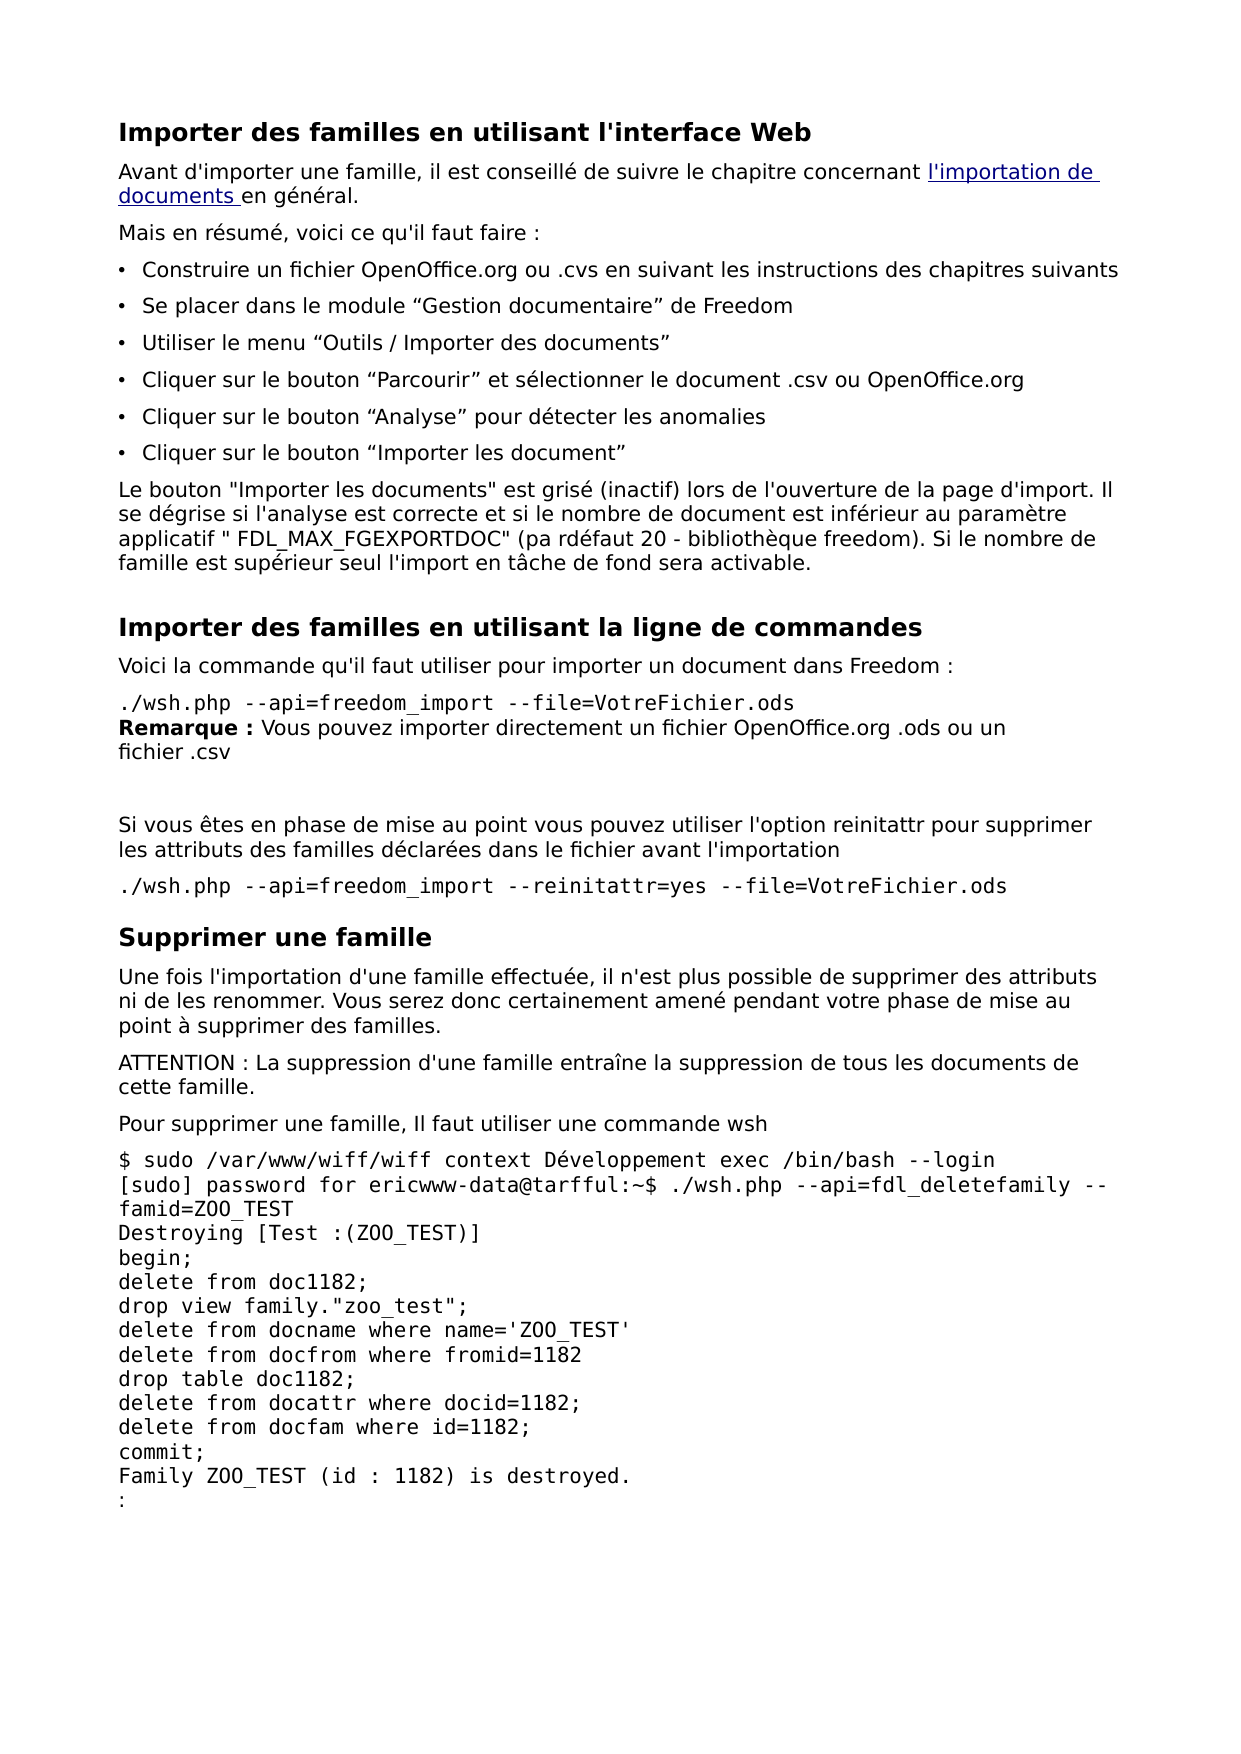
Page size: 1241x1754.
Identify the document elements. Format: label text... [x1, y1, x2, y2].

list Cliquer sur le bouton “Parcourir” et sélectionner le document .csv ou OpenOffice.org [118, 368, 1122, 392]
text drop table doc1182; [118, 1367, 1122, 1391]
subtitle Importer des familles en utilisant la ligne de commandes [118, 613, 1122, 642]
text Si vous êtes en phase de mise au point vous pouvez utiliser l'option reinitattr pour supprimer les attributs des familles déclarées dans le fichier avant l'importation [118, 813, 1122, 862]
text delete from docfrom where fromid=1182 [118, 1343, 1122, 1367]
text drop view family."zoo_test"; [118, 1294, 1122, 1318]
text : [118, 1488, 1122, 1512]
subtitle Importer des familles en utilisant l'interface Web [118, 118, 1122, 147]
text Voici la commande qu'il faut utiliser pour importer un document dans Freedom : [118, 654, 1122, 679]
text delete from docattr where docid=1182; [118, 1391, 1122, 1415]
text Pour supprimer une famille, Il faut utiliser une commande wsh [118, 1112, 1122, 1136]
text [sudo] password for ericwww-data@tarfful:~$ ./wsh.php --api=fdl_deletefamily --famid=ZOO_TEST [118, 1173, 1122, 1221]
list Cliquer sur le bouton “Analyse” pour détecter les anomalies [118, 405, 1122, 429]
list Cliquer sur le bouton “Importer les document” [118, 441, 1122, 466]
subtitle Supprimer une famille [118, 924, 1122, 953]
text ATTENTION : La suppression d'une famille entraîne la suppression de tous les documents de cette famille. [118, 1051, 1122, 1099]
text Destroying [Test :(ZOO_TEST)] [118, 1221, 1122, 1246]
text delete from docname where name='ZOO_TEST' [118, 1318, 1122, 1343]
text delete from docfam where id=1182; [118, 1415, 1122, 1440]
text Le bouton "Importer les documents" est grisé (inactif) lors de l'ouverture de la page d'import. Il se dégrise si l'analyse est correcte et si le nombre de document est inférieur au paramètre applicatif " FDL_MAX_FGEXPORTDOC" (pa rdéfaut 20 - bibliothèque freedom). Si le nombre de famille est supérieur seul l'import en tâche de fond sera activable. [118, 478, 1122, 575]
list Utiliser le menu “Outils / Importer des documents” [118, 331, 1122, 355]
text Une fois l'importation d'une famille effectuée, il n'est plus possible de supprimer des attributs ni de les renommer. Vous serez donc certainement amené pendant votre phase de mise au point à supprimer des familles. [118, 965, 1122, 1038]
text Remarque : Vous pouvez importer directement un fichier OpenOffice.org .ods ou un fichier .csv [118, 716, 1122, 764]
list Construire un fichier OpenOffice.org ou .cvs en suivant les instructions des chapitres suivants [118, 258, 1122, 282]
text commit; [118, 1440, 1122, 1464]
text Avant d'importer une famille, il est conseillé de suivre le chapitre concernant l'importation de documents en général. [118, 160, 1122, 208]
text ./wsh.php --api=freedom_import --reinitattr=yes --file=VotreFichier.ods [118, 874, 1122, 899]
text begin; [118, 1246, 1122, 1270]
text Mais en résumé, voici ce qu'il faut faire : [118, 221, 1122, 245]
text $ sudo /var/www/wiff/wiff context Développement exec /bin/bash --login [118, 1148, 1122, 1173]
list Se placer dans le module “Gestion documentaire” de Freedom [118, 294, 1122, 319]
text delete from doc1182; [118, 1270, 1122, 1294]
text ./wsh.php --api=freedom_import --file=VotreFichier.ods [118, 691, 1122, 716]
text Family ZOO_TEST (id : 1182) is destroyed. [118, 1464, 1122, 1488]
